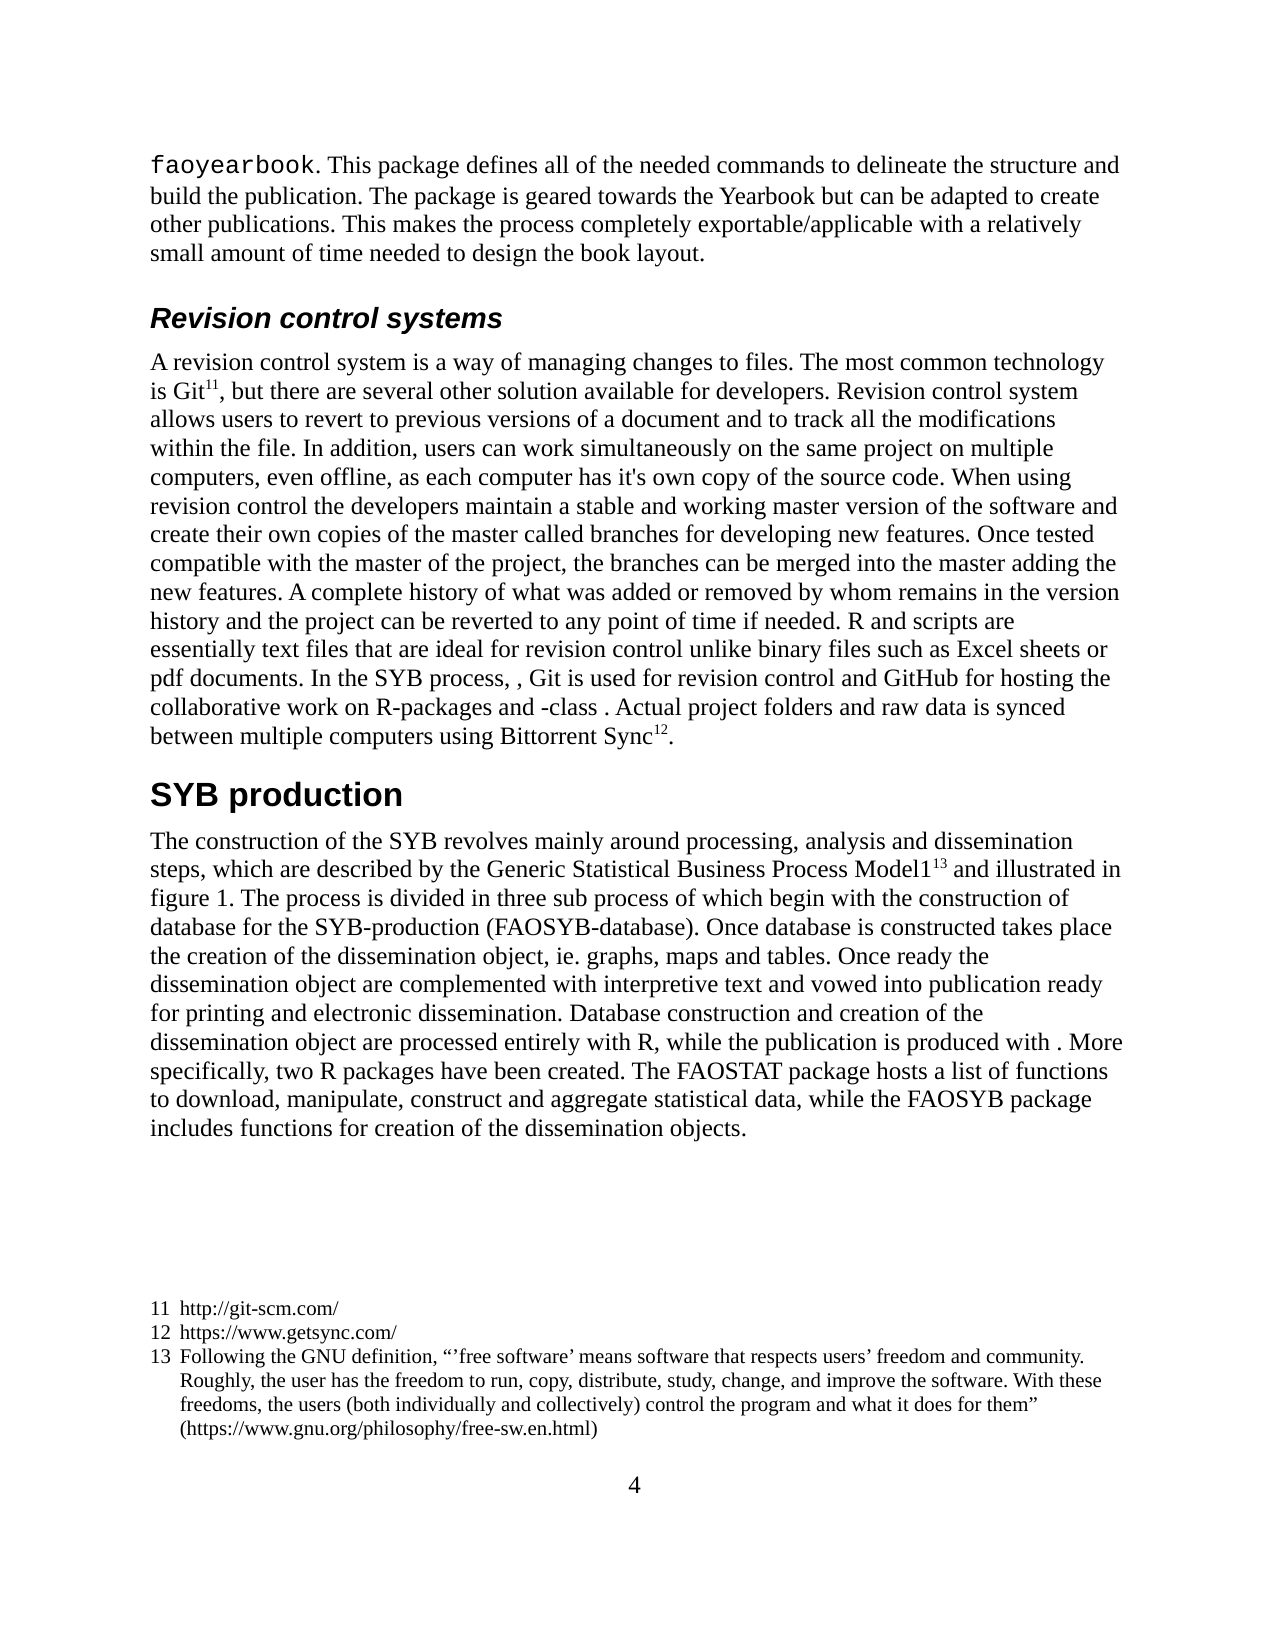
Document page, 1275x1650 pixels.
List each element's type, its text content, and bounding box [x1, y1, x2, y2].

text faoyearbook. This package defines all of the needed commands to delineate the structure and build the publication. The package is geared towards the Yearbook but can be adapted to create other publications. This makes the process completely exportable/applicable with a relatively small amount of time needed to design the book layout. [150, 150, 1125, 267]
text A revision control system is a way of managing changes to files. The most common technology is Git, but there are several other solution available for developers. Revision control system allows users to revert to previous versions of a document and to track all the modifications within the file. In addition, users can work simultaneously on the same project on multiple computers, even offline, as each computer has it's own copy of the source code. When using revision control the developers maintain a stable and working master version of the software and create their own copies of the master called branches for developing new features. Once tested compatible with the master of the project, the branches can be merged into the master adding the new features. A complete history of what was added or removed by whom remains in the version history and the project can be reverted to any point of time if needed. R and scripts are essentially text files that are ideal for revision control unlike binary files such as Excel sheets or pdf documents. In the SYB process, , Git is used for revision control and GitHub for hosting the collaborative work on R-packages and -class . Actual project folders and raw data is synced between multiple computers using Bittorrent Sync. [150, 347, 1125, 749]
text The construction of the SYB revolves mainly around processing, analysis and dissemination steps, which are described by the Generic Statistical Business Process Model1 and illustrated in figure 1. The process is divided in three sub process of which begin with the construction of database for the SYB-production (FAOSYB-database). Once database is constructed takes place the creation of the dissemination object, ie. graphs, maps and tables. Once ready the dissemination object are complemented with interpretive text and vowed into publication ready for printing and electronic dissemination. Database construction and creation of the dissemination object are processed entirely with R, while the publication is produced with . More specifically, two R packages have been created. The FAOSTAT package hosts a list of functions to download, manipulate, construct and aggregate statistical data, while the FAOSYB package includes functions for creation of the dissemination objects. [150, 826, 1125, 1142]
text Following the GNU definition, “’free software’ means software that respects users’ freedom and community. Roughly, the user has the freedom to run, copy, distribute, study, change, and improve the software. With these freedoms, the users (both individually and collectively) control the program and what it does for them” (https://www.gnu.org/philosophy/free-sw.en.html) [150, 1344, 1125, 1440]
text https://www.getsync.com/ [150, 1320, 1125, 1344]
subtitle Revision control systems [150, 301, 1125, 334]
text http://git-scm.com/ [150, 1296, 1125, 1320]
subtitle SYB production [150, 774, 1125, 813]
